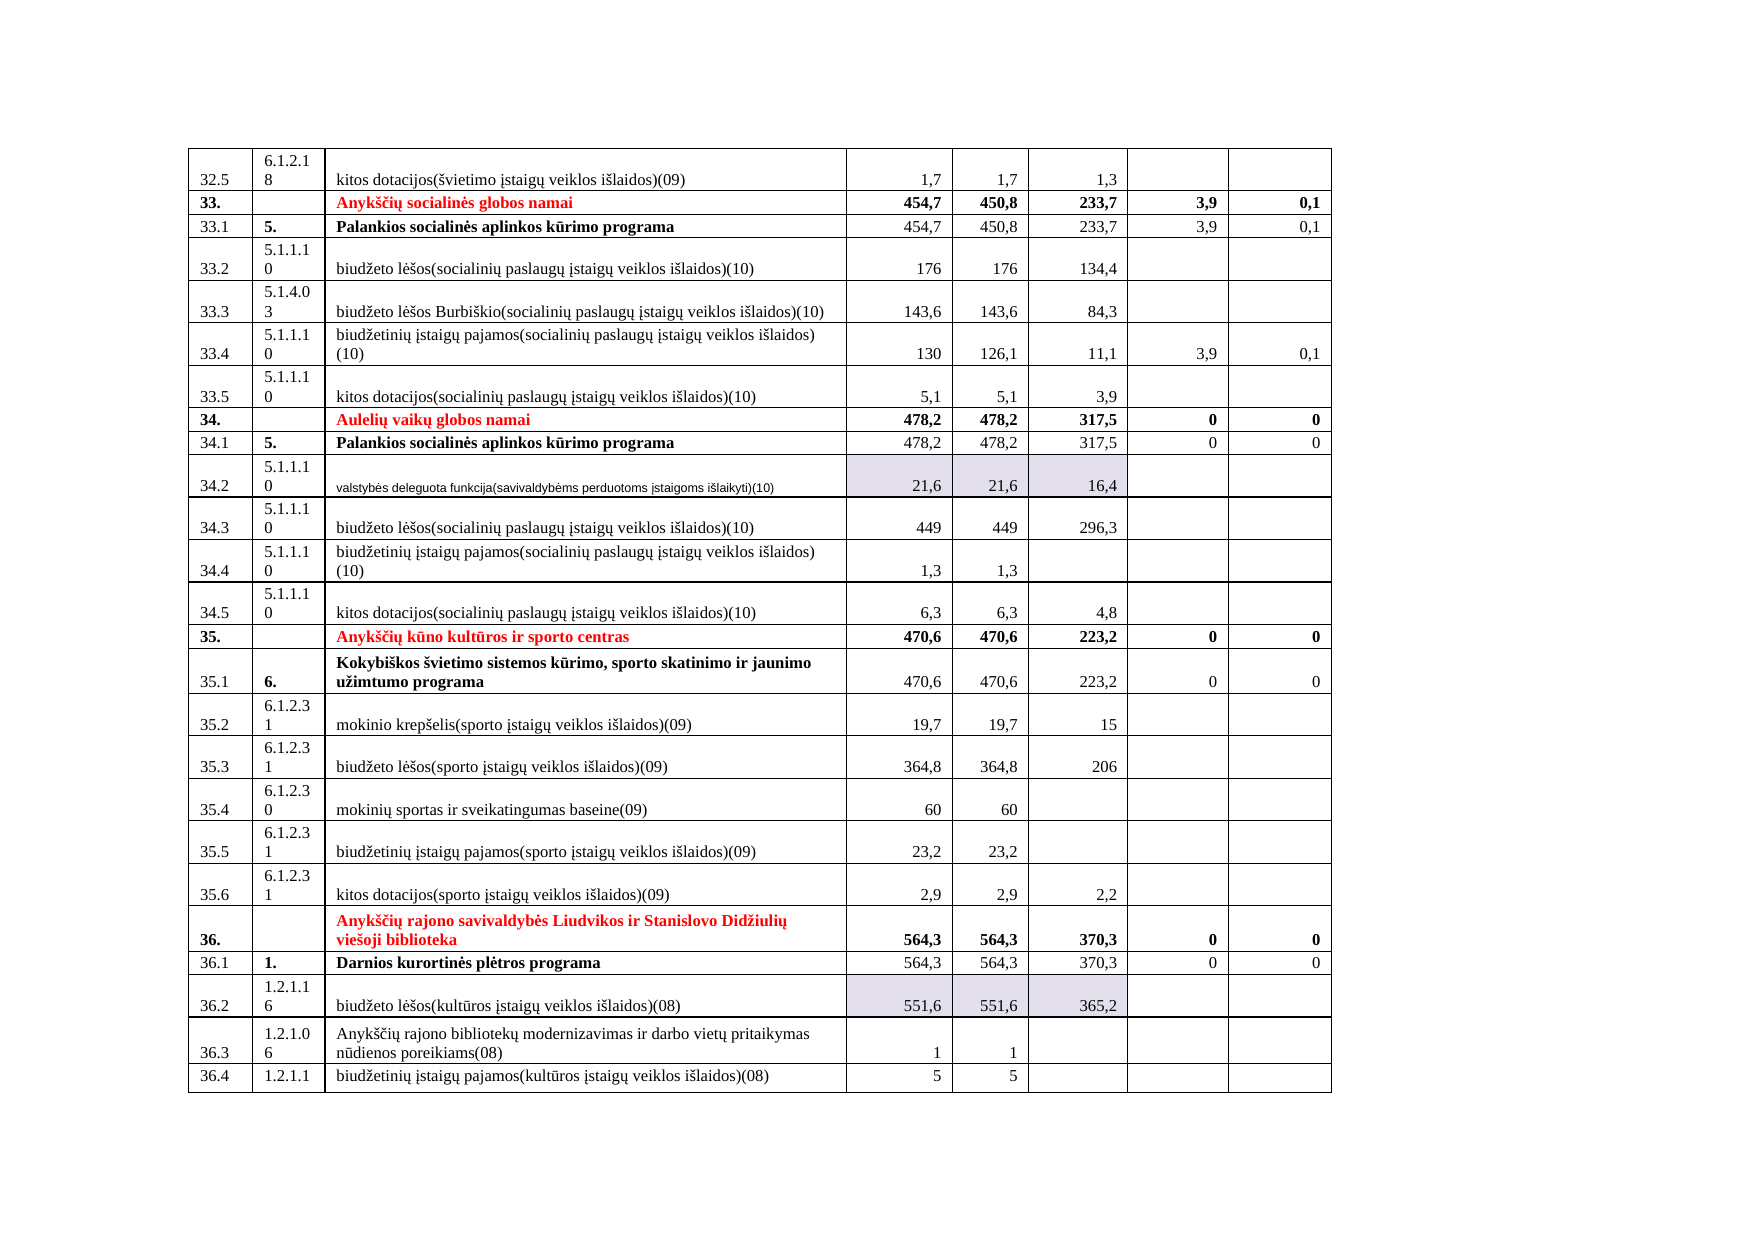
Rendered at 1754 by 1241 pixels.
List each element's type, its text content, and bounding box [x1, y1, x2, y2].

table_cell 551,6 [847, 975, 952, 1016]
table_cell 0,1 [1229, 191, 1331, 214]
table_cell 0 [1128, 952, 1228, 974]
table_cell valstybės deleguota funkcija(savivaldybėms perduotoms įstaigoms išlaikyti)(10) [326, 455, 846, 496]
table_cell [1128, 455, 1228, 496]
table_cell 176 [847, 238, 952, 279]
table_cell 5. [253, 215, 324, 237]
table_cell 454,7 [847, 215, 952, 237]
table_cell 0 [1229, 906, 1331, 951]
table_cell [1229, 366, 1331, 407]
table_cell [1128, 540, 1228, 581]
table_cell [1229, 779, 1331, 820]
table_cell 33. [189, 191, 252, 214]
table_cell 5.1.4.03 [253, 281, 324, 322]
table_cell 1,3 [1029, 149, 1127, 190]
table_cell 35.3 [189, 736, 252, 778]
table_cell kitos dotacijos(socialinių paslaugų įstaigų veiklos išlaidos)(10) [326, 583, 846, 624]
table_cell 0 [1128, 649, 1228, 693]
table_cell 0 [1128, 625, 1228, 647]
table_cell 5.1.1.10 [253, 323, 324, 364]
table_cell 21,6 [847, 455, 952, 496]
table_cell 23,2 [953, 821, 1028, 863]
table_cell 370,3 [1029, 906, 1127, 951]
table_cell 6.1.2.31 [253, 864, 324, 905]
table_cell [1029, 821, 1127, 863]
table_cell 551,6 [953, 975, 1028, 1016]
table_cell 450,8 [953, 215, 1028, 237]
table_cell 6,3 [847, 583, 952, 624]
table_cell 1.2.1.1 [253, 1064, 324, 1092]
table_cell 19,7 [847, 694, 952, 735]
table_cell 564,3 [847, 952, 952, 974]
table_cell 5,1 [953, 366, 1028, 407]
table_cell 0 [1229, 408, 1331, 431]
table_cell 5.1.1.10 [253, 498, 324, 539]
table_cell 1 [953, 1018, 1028, 1063]
table_cell [1229, 975, 1331, 1016]
table_cell 370,3 [1029, 952, 1127, 974]
table_cell [1229, 540, 1331, 581]
table_cell 34.3 [189, 498, 252, 539]
table_cell [1229, 238, 1331, 279]
table_cell 1,3 [953, 540, 1028, 581]
table_cell Palankios socialinės aplinkos kūrimo programa [326, 215, 846, 237]
table_cell 16,4 [1029, 455, 1127, 496]
table_cell 33.1 [189, 215, 252, 237]
table_cell 233,7 [1029, 215, 1127, 237]
table_cell 21,6 [953, 455, 1028, 496]
table_cell kitos dotacijos(sporto įstaigų veiklos išlaidos)(09) [326, 864, 846, 905]
table_cell [1128, 736, 1228, 778]
table_cell 5.1.1.10 [253, 238, 324, 279]
table_cell 6,3 [953, 583, 1028, 624]
table_cell 1,3 [847, 540, 952, 581]
table_cell [1229, 736, 1331, 778]
table_cell [1128, 694, 1228, 735]
table_cell 3,9 [1029, 366, 1127, 407]
table_cell biudžetinių įstaigų pajamos(kultūros įstaigų veiklos išlaidos)(08) [326, 1064, 846, 1092]
table_cell [1229, 583, 1331, 624]
table_cell 35.5 [189, 821, 252, 863]
table_cell biudžeto lėšos(socialinių paslaugų įstaigų veiklos išlaidos)(10) [326, 238, 846, 279]
table_cell Anykščių kūno kultūros ir sporto centras [326, 625, 846, 647]
table_cell [1128, 779, 1228, 820]
table_cell 454,7 [847, 191, 952, 214]
table_cell [1128, 975, 1228, 1016]
table_cell 36.2 [189, 975, 252, 1016]
table_cell 223,2 [1029, 625, 1127, 647]
table_cell 60 [953, 779, 1028, 820]
table_cell 23,2 [847, 821, 952, 863]
table_cell 15 [1029, 694, 1127, 735]
table_cell 0 [1128, 432, 1228, 454]
table_cell biudžeto lėšos(socialinių paslaugų įstaigų veiklos išlaidos)(10) [326, 498, 846, 539]
table_cell 11,1 [1029, 323, 1127, 364]
table_cell [1229, 1018, 1331, 1063]
table_cell [1229, 281, 1331, 322]
table_cell mokinių sportas ir sveikatingumas baseine(09) [326, 779, 846, 820]
table_cell 84,3 [1029, 281, 1127, 322]
table_cell 564,3 [847, 906, 952, 951]
table_cell Kokybiškos švietimo sistemos kūrimo, sporto skatinimo ir jaunimo užimtumo programa [326, 649, 846, 693]
table_cell [1128, 583, 1228, 624]
table_cell 33.4 [189, 323, 252, 364]
table_cell Aulelių vaikų globos namai [326, 408, 846, 431]
table_cell 35.1 [189, 649, 252, 693]
table_cell Darnios kurortinės plėtros programa [326, 952, 846, 974]
table_cell [1029, 1064, 1127, 1092]
table_cell 33.3 [189, 281, 252, 322]
table_cell 449 [847, 498, 952, 539]
table_cell [253, 408, 324, 431]
table_cell 478,2 [847, 408, 952, 431]
table_cell [1229, 1064, 1331, 1092]
table_cell kitos dotacijos(švietimo įstaigų veiklos išlaidos)(09) [326, 149, 846, 190]
table_cell [1128, 821, 1228, 863]
table_cell 0 [1229, 432, 1331, 454]
table_cell 364,8 [847, 736, 952, 778]
table_cell 2,2 [1029, 864, 1127, 905]
table_cell 5.1.1.10 [253, 540, 324, 581]
table_cell 36.3 [189, 1018, 252, 1063]
table_cell 233,7 [1029, 191, 1127, 214]
table_cell 564,3 [953, 952, 1028, 974]
table_cell 5.1.1.10 [253, 455, 324, 496]
table_cell 134,4 [1029, 238, 1127, 279]
table_cell 0 [1128, 906, 1228, 951]
table_cell 0 [1229, 625, 1331, 647]
table_cell [1029, 540, 1127, 581]
table_cell [253, 191, 324, 214]
table_cell 4,8 [1029, 583, 1127, 624]
table_cell 0 [1128, 408, 1228, 431]
table_cell kitos dotacijos(socialinių paslaugų įstaigų veiklos išlaidos)(10) [326, 366, 846, 407]
table_cell 1. [253, 952, 324, 974]
table_cell 34. [189, 408, 252, 431]
table_cell [1128, 1018, 1228, 1063]
table_cell biudžetinių įstaigų pajamos(socialinių paslaugų įstaigų veiklos išlaidos)(10) [326, 540, 846, 581]
table_cell 6.1.2.31 [253, 694, 324, 735]
table_cell 60 [847, 779, 952, 820]
table_cell [1128, 238, 1228, 279]
table_cell Anykščių socialinės globos namai [326, 191, 846, 214]
table_cell 143,6 [847, 281, 952, 322]
table_cell [1029, 779, 1127, 820]
table_cell 35. [189, 625, 252, 647]
table_cell 36.1 [189, 952, 252, 974]
table_cell 0,1 [1229, 323, 1331, 364]
table_cell 35.4 [189, 779, 252, 820]
table_cell 1.2.1.06 [253, 1018, 324, 1063]
table_cell 470,6 [847, 649, 952, 693]
table_cell 0,1 [1229, 215, 1331, 237]
table_cell 5,1 [847, 366, 952, 407]
table_cell 564,3 [953, 906, 1028, 951]
table_cell [253, 625, 324, 647]
table_cell 36. [189, 906, 252, 951]
table_cell 19,7 [953, 694, 1028, 735]
table_cell 0 [1229, 649, 1331, 693]
table_cell [1128, 149, 1228, 190]
table_cell 2,9 [953, 864, 1028, 905]
table_cell 1,7 [953, 149, 1028, 190]
table_cell [1128, 366, 1228, 407]
table_cell 35.6 [189, 864, 252, 905]
table_cell 6.1.2.31 [253, 736, 324, 778]
table_cell 296,3 [1029, 498, 1127, 539]
table_cell [1229, 821, 1331, 863]
table_cell 470,6 [847, 625, 952, 647]
table_cell 143,6 [953, 281, 1028, 322]
table_cell 176 [953, 238, 1028, 279]
table_cell 5.1.1.10 [253, 366, 324, 407]
table_cell [1229, 498, 1331, 539]
table_cell [1229, 149, 1331, 190]
table_cell 206 [1029, 736, 1127, 778]
table_cell 3,9 [1128, 215, 1228, 237]
table_cell 36.4 [189, 1064, 252, 1092]
table_cell mokinio krepšelis(sporto įstaigų veiklos išlaidos)(09) [326, 694, 846, 735]
table_cell Anykščių rajono bibliotekų modernizavimas ir darbo vietų pritaikymas nūdienos poreikiams(08) [326, 1018, 846, 1063]
table_cell 478,2 [953, 432, 1028, 454]
table_cell 5.1.1.10 [253, 583, 324, 624]
table_cell 34.5 [189, 583, 252, 624]
table_cell biudžeto lėšos Burbiškio(socialinių paslaugų įstaigų veiklos išlaidos)(10) [326, 281, 846, 322]
table_cell [1229, 694, 1331, 735]
table_cell 5. [253, 432, 324, 454]
table_cell 3,9 [1128, 191, 1228, 214]
table_cell [1128, 864, 1228, 905]
table_cell biudžetinių įstaigų pajamos(socialinių paslaugų įstaigų veiklos išlaidos)(10) [326, 323, 846, 364]
table_cell 34.1 [189, 432, 252, 454]
table_cell [1128, 1064, 1228, 1092]
table_cell 6.1.2.30 [253, 779, 324, 820]
table_cell 130 [847, 323, 952, 364]
table_cell 33.5 [189, 366, 252, 407]
table_cell 1,7 [847, 149, 952, 190]
table_cell 34.2 [189, 455, 252, 496]
table_cell 1.2.1.16 [253, 975, 324, 1016]
table_cell 478,2 [953, 408, 1028, 431]
table_cell 365,2 [1029, 975, 1127, 1016]
table_cell 34.4 [189, 540, 252, 581]
table_cell 223,2 [1029, 649, 1127, 693]
table_cell 5 [953, 1064, 1028, 1092]
table_cell 478,2 [847, 432, 952, 454]
table_cell 364,8 [953, 736, 1028, 778]
table_cell 2,9 [847, 864, 952, 905]
table_cell 470,6 [953, 625, 1028, 647]
table_cell 3,9 [1128, 323, 1228, 364]
table_cell biudžeto lėšos(kultūros įstaigų veiklos išlaidos)(08) [326, 975, 846, 1016]
table_cell 5 [847, 1064, 952, 1092]
table_cell [1029, 1018, 1127, 1063]
table_cell [1128, 498, 1228, 539]
table_cell 450,8 [953, 191, 1028, 214]
table_cell 6. [253, 649, 324, 693]
table_cell biudžetinių įstaigų pajamos(sporto įstaigų veiklos išlaidos)(09) [326, 821, 846, 863]
table_cell [253, 906, 324, 951]
table_cell 449 [953, 498, 1028, 539]
table_cell 1 [847, 1018, 952, 1063]
table_cell 317,5 [1029, 432, 1127, 454]
table_cell biudžeto lėšos(sporto įstaigų veiklos išlaidos)(09) [326, 736, 846, 778]
table_cell Anykščių rajono savivaldybės Liudvikos ir Stanislovo Didžiulių viešoji biblioteka [326, 906, 846, 951]
table_cell 126,1 [953, 323, 1028, 364]
table_cell [1229, 455, 1331, 496]
table_cell 470,6 [953, 649, 1028, 693]
table_cell 33.2 [189, 238, 252, 279]
table_cell 6.1.2.31 [253, 821, 324, 863]
table_cell 6.1.2.18 [253, 149, 324, 190]
table_cell 35.2 [189, 694, 252, 735]
table_cell [1229, 864, 1331, 905]
table_cell 317,5 [1029, 408, 1127, 431]
table_cell 0 [1229, 952, 1331, 974]
table_cell [1128, 281, 1228, 322]
table_cell 32.5 [189, 149, 252, 190]
table_cell Palankios socialinės aplinkos kūrimo programa [326, 432, 846, 454]
